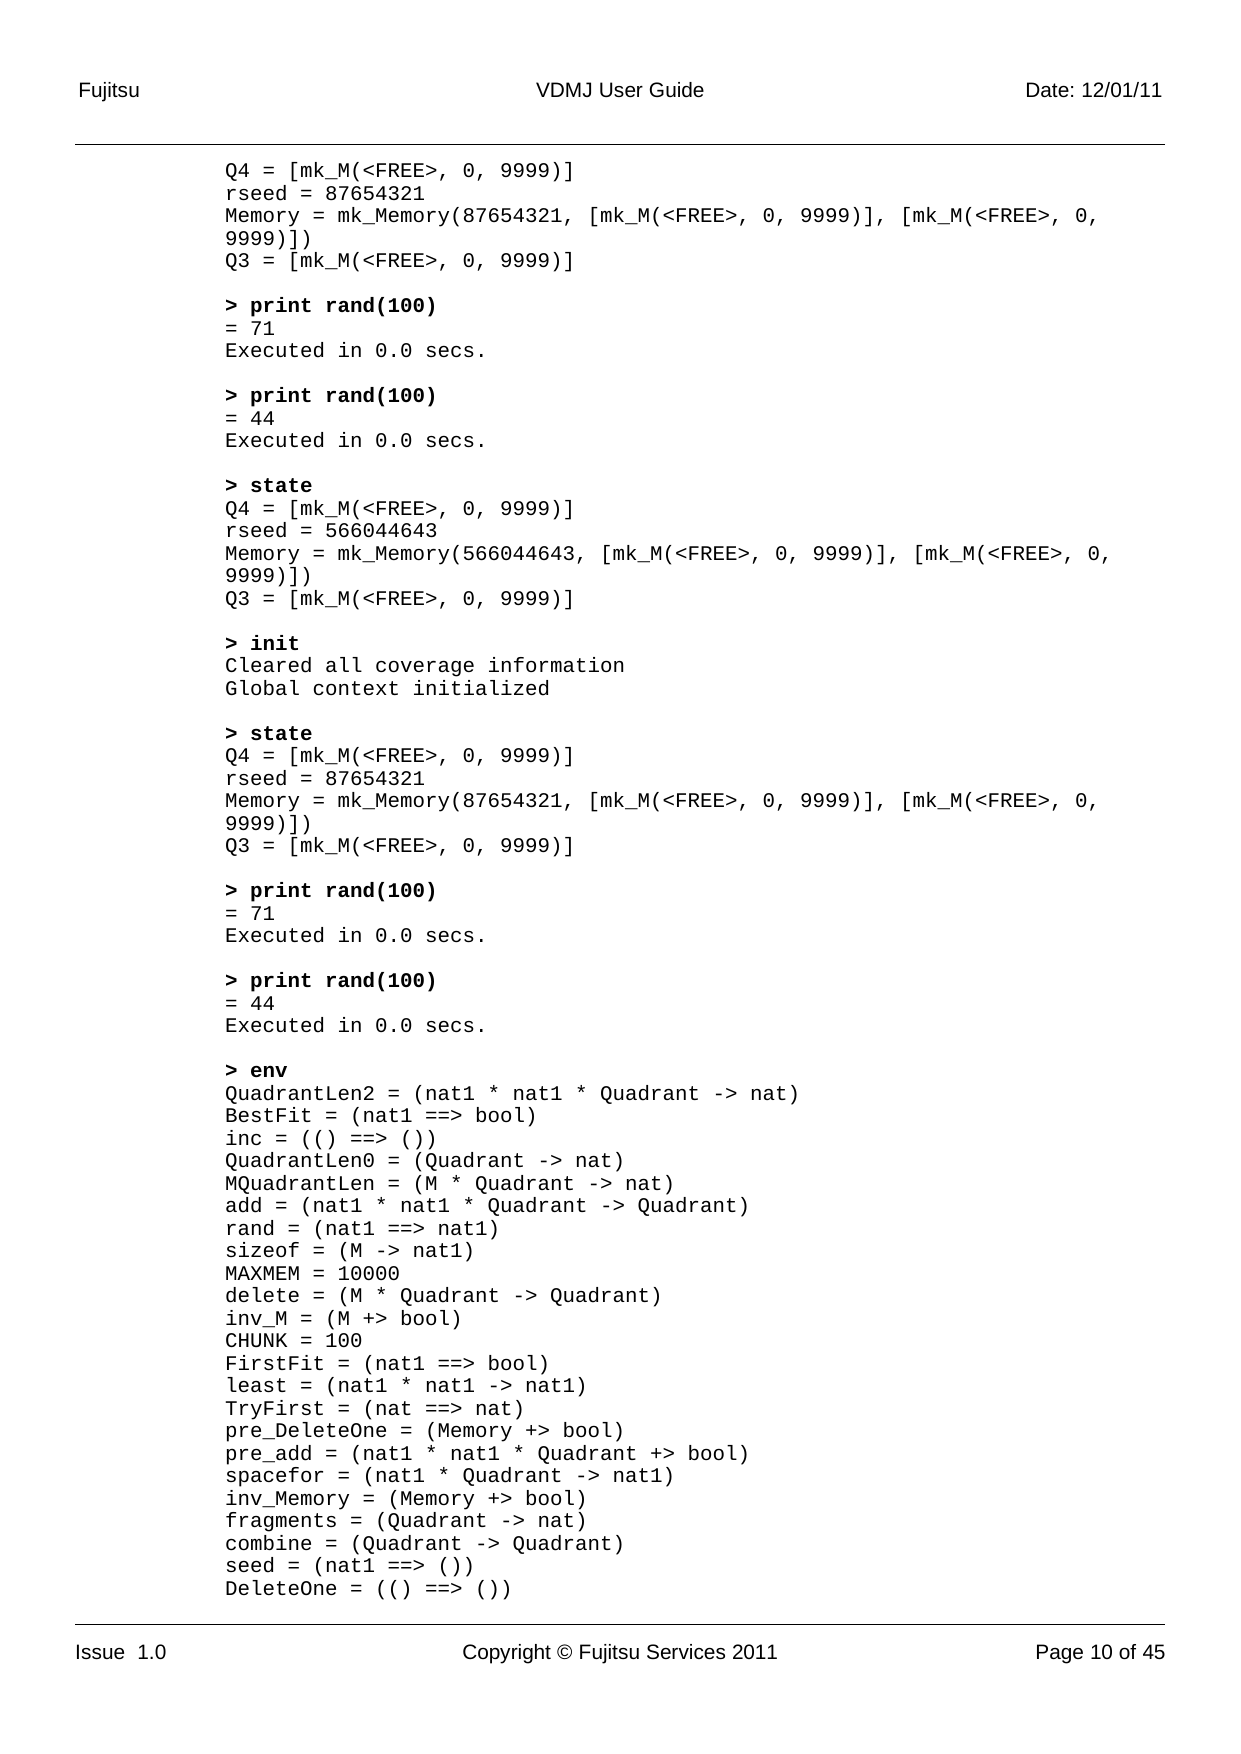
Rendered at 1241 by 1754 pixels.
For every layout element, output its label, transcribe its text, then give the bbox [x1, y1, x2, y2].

text Executed in 0.0 secs. [225, 925, 1165, 947]
text = 71 [225, 317, 1165, 340]
text > print rand(100) [225, 385, 1165, 407]
text spacefor = (nat1 * Quadrant -> nat1) [225, 1465, 1165, 1487]
text MAXMEM = 10000 [225, 1262, 1165, 1285]
text Q4 = [mk_M(<FREE>, 0, 9999)] [225, 160, 1165, 182]
text MQuadrantLen = (M * Quadrant -> nat) [225, 1172, 1165, 1195]
text CHUNK = 100 [225, 1330, 1165, 1352]
text rand = (nat1 ==> nat1) [225, 1217, 1165, 1240]
text Memory = mk_Memory(87654321, [mk_M(<FREE>, 0, 9999)], [mk_M(<FREE>, 0, 9999)]) [225, 790, 1165, 835]
text pre_add = (nat1 * nat1 * Quadrant +> bool) [225, 1442, 1165, 1465]
text > env [225, 1060, 1165, 1082]
text combine = (Quadrant -> Quadrant) [225, 1532, 1165, 1555]
text least = (nat1 * nat1 -> nat1) [225, 1375, 1165, 1397]
text = 44 [225, 407, 1165, 430]
text add = (nat1 * nat1 * Quadrant -> Quadrant) [225, 1195, 1165, 1217]
text Q3 = [mk_M(<FREE>, 0, 9999)] [225, 587, 1165, 610]
text Q3 = [mk_M(<FREE>, 0, 9999)] [225, 835, 1165, 857]
text Executed in 0.0 secs. [225, 1015, 1165, 1037]
text Q4 = [mk_M(<FREE>, 0, 9999)] [225, 497, 1165, 520]
text QuadrantLen0 = (Quadrant -> nat) [225, 1150, 1165, 1172]
text inc = (() ==> ()) [225, 1127, 1165, 1150]
text > state [225, 722, 1165, 745]
text inv_Memory = (Memory +> bool) [225, 1487, 1165, 1510]
text Q3 = [mk_M(<FREE>, 0, 9999)] [225, 250, 1165, 272]
text sizeof = (M -> nat1) [225, 1240, 1165, 1262]
text Executed in 0.0 secs. [225, 340, 1165, 362]
text > print rand(100) [225, 295, 1165, 317]
text Executed in 0.0 secs. [225, 430, 1165, 452]
text seed = (nat1 ==> ()) [225, 1555, 1165, 1577]
text QuadrantLen2 = (nat1 * nat1 * Quadrant -> nat) [225, 1082, 1165, 1105]
text fragments = (Quadrant -> nat) [225, 1510, 1165, 1532]
text Cleared all coverage information [225, 655, 1165, 677]
text DeleteOne = (() ==> ()) [225, 1577, 1165, 1600]
text > print rand(100) [225, 970, 1165, 992]
text > state [225, 475, 1165, 497]
text = 71 [225, 902, 1165, 925]
text delete = (M * Quadrant -> Quadrant) [225, 1285, 1165, 1307]
text pre_DeleteOne = (Memory +> bool) [225, 1420, 1165, 1442]
text rseed = 87654321 [225, 182, 1165, 205]
text inv_M = (M +> bool) [225, 1307, 1165, 1330]
text Q4 = [mk_M(<FREE>, 0, 9999)] [225, 745, 1165, 767]
text TryFirst = (nat ==> nat) [225, 1397, 1165, 1420]
text FirstFit = (nat1 ==> bool) [225, 1352, 1165, 1375]
text rseed = 87654321 [225, 767, 1165, 790]
text > init [225, 632, 1165, 655]
text > print rand(100) [225, 880, 1165, 902]
text Memory = mk_Memory(566044643, [mk_M(<FREE>, 0, 9999)], [mk_M(<FREE>, 0, 9999)]) [225, 542, 1165, 587]
text BestFit = (nat1 ==> bool) [225, 1105, 1165, 1127]
text Global context initialized [225, 677, 1165, 700]
text rseed = 566044643 [225, 520, 1165, 542]
text Memory = mk_Memory(87654321, [mk_M(<FREE>, 0, 9999)], [mk_M(<FREE>, 0, 9999)]) [225, 205, 1165, 250]
text = 44 [225, 992, 1165, 1015]
